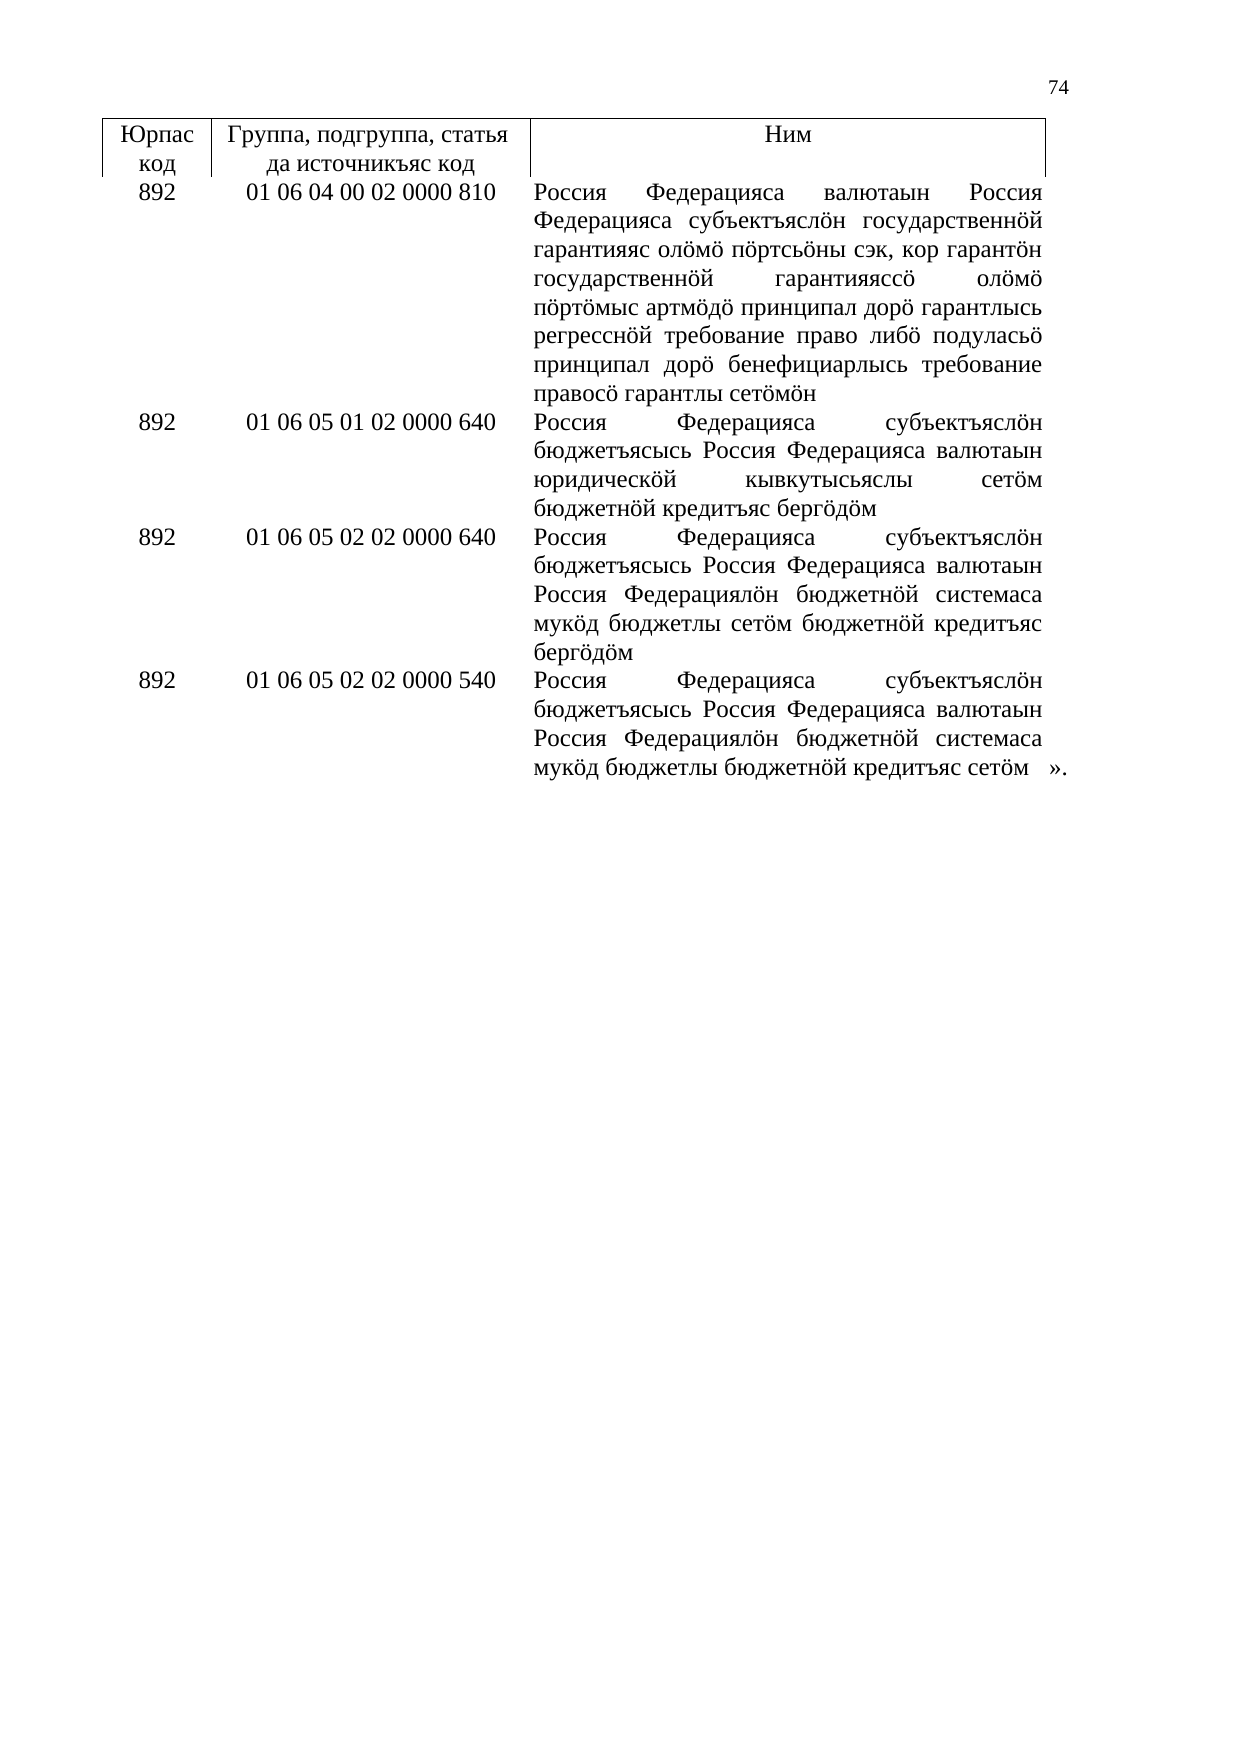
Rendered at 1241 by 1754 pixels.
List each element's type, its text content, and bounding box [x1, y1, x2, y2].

table_header Ним [531, 119, 1045, 177]
table_header Группа, подгруппа, статья да источникъяс код [212, 119, 530, 177]
table_cell 01 06 04 00 02 0000 810 [211, 177, 530, 407]
table_cell ». [1046, 665, 1102, 780]
table_cell 01 06 05 02 02 0000 640 [211, 522, 530, 665]
table_cell 892 [103, 522, 211, 665]
table_cell Россия Федерацияса субъектъяслöн бюджетъясысь Россия Федерацияса валютаын юридическöй кывкутысьяслы сетöм бюджетнöй кредитъяс бергöдöм [530, 407, 1046, 522]
table_cell [1046, 177, 1102, 407]
table_cell Россия Федерацияса субъектъяслöн бюджетъясысь Россия Федерацияса валютаын Россия Федерациялöн бюджетнöй системаса мукöд бюджетлы бюджетнöй кредитъяс сетöм [530, 665, 1046, 780]
table_header Юрпас код [103, 119, 211, 177]
table_cell Россия Федерацияса валютаын Россия Федерацияса субъектъяслöн государственнöй гарантияяс олöмö пöртсьöны сэк, кор гарантöн государственнöй гарантияяссö олöмö пöртöмыс артмöдö принципал дорö гарантлысь регресснöй требование право либö подуласьö принципал дорö бенефициарлысь требование правосö гарантлы сетöмöн [530, 177, 1046, 407]
table_header [1046, 118, 1102, 177]
table_cell [1046, 407, 1102, 522]
table_cell 01 06 05 01 02 0000 640 [211, 407, 530, 522]
table_cell 01 06 05 02 02 0000 540 [211, 665, 530, 780]
table_cell 892 [103, 177, 211, 407]
table_cell 892 [103, 665, 211, 780]
table_cell Россия Федерацияса субъектъяслöн бюджетъясысь Россия Федерацияса валютаын Россия Федерациялöн бюджетнöй системаса мукöд бюджетлы сетöм бюджетнöй кредитъяс бергöдöм [530, 522, 1046, 665]
table_cell 892 [103, 407, 211, 522]
table_cell [1046, 522, 1102, 665]
